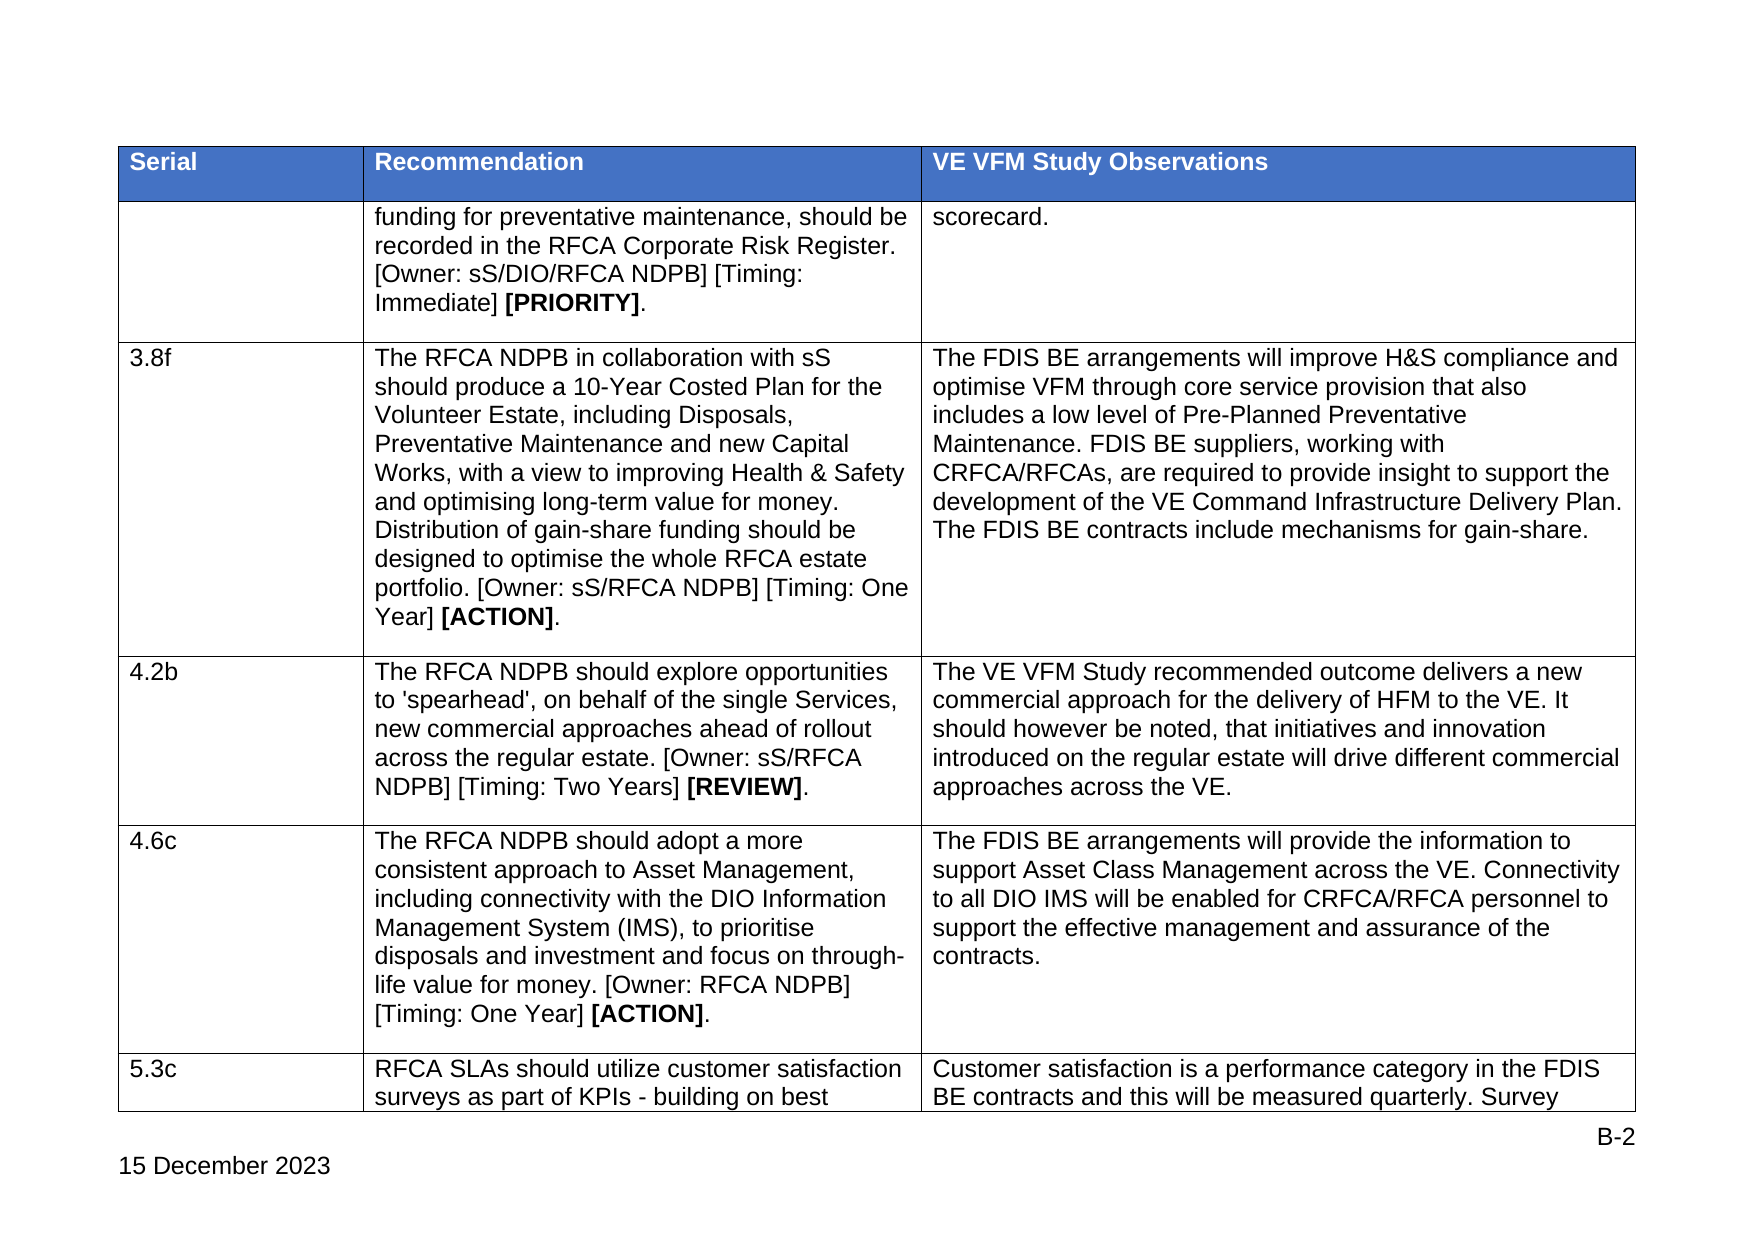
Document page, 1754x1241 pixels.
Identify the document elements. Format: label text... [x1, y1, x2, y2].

table_cell The FDIS BE arrangements will provide the information to support Asset Class Management across the VE. Connectivity to all DIO IMS will be enabled for CRFCA/RFCA personnel to support the effective management and assurance of the contracts. [922, 826, 1635, 1053]
table_cell Customer satisfaction is a performance category in the FDIS BE contracts and this will be measured quarterly. Survey [922, 1054, 1635, 1111]
table_cell 3.8f [119, 343, 363, 656]
table_cell 4.2b [119, 657, 363, 825]
table_cell scorecard. [922, 202, 1635, 342]
table_header Recommendation [364, 147, 921, 201]
table_cell [119, 202, 363, 342]
table_cell The VE VFM Study recommended outcome delivers a new commercial approach for the delivery of HFM to the VE. It should however be noted, that initiatives and innovation introduced on the regular estate will drive different commercial approaches across the VE. [922, 657, 1635, 825]
table_cell The FDIS BE arrangements will improve H&S compliance and optimise VFM through core service provision that also includes a low level of Pre-Planned Preventative Maintenance. FDIS BE suppliers, working with CRFCA/RFCAs, are required to provide insight to support the development of the VE Command Infrastructure Delivery Plan. The FDIS BE contracts include mechanisms for gain-share. [922, 343, 1635, 656]
table_cell 4.6c [119, 826, 363, 1053]
table_cell RFCA SLAs should utilize customer satisfaction surveys as part of KPIs - building on best [364, 1054, 921, 1111]
table_header Serial [119, 147, 363, 201]
table_cell funding for preventative maintenance, should be recorded in the RFCA Corporate Risk Register. [Owner: sS/DIO/RFCA NDPB] [Timing: Immediate] [PRIORITY]. [364, 202, 921, 342]
table_cell 5.3c [119, 1054, 363, 1111]
table_header VE VFM Study Observations [922, 147, 1635, 201]
table_cell The RFCA NDPB in collaboration with sS should produce a 10-Year Costed Plan for the Volunteer Estate, including Disposals, Preventative Maintenance and new Capital Works, with a view to improving Health & Safety and optimising long-term value for money. Distribution of gain-share funding should be designed to optimise the whole RFCA estate portfolio. [Owner: sS/RFCA NDPB] [Timing: One Year] [ACTION]. [364, 343, 921, 656]
table_cell The RFCA NDPB should adopt a more consistent approach to Asset Management, including connectivity with the DIO Information Management System (IMS), to prioritise disposals and investment and focus on through-life value for money. [Owner: RFCA NDPB] [Timing: One Year] [ACTION]. [364, 826, 921, 1053]
table_cell The RFCA NDPB should explore opportunities to 'spearhead', on behalf of the single Services, new commercial approaches ahead of rollout across the regular estate. [Owner: sS/RFCA NDPB] [Timing: Two Years] [REVIEW]. [364, 657, 921, 825]
